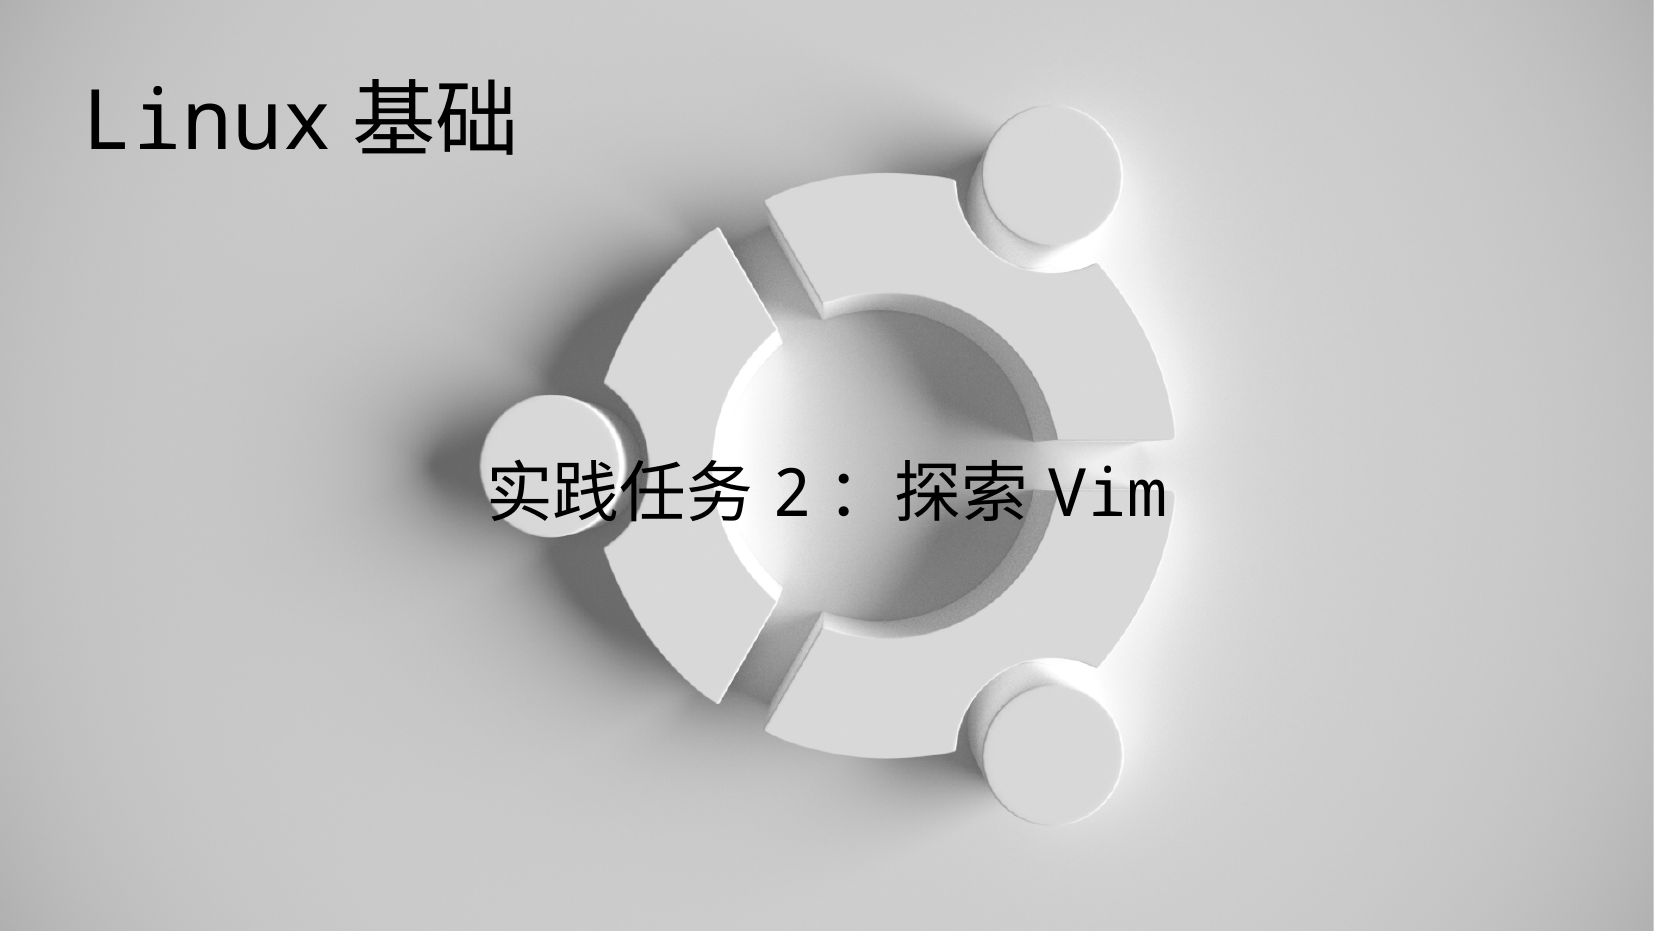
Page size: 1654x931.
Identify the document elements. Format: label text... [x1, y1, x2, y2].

subtitle 实践任务2：探索Vim [82, 217, 1571, 758]
title Linux基础 [82, 37, 1571, 189]
picture [0, 0, 1654, 931]
